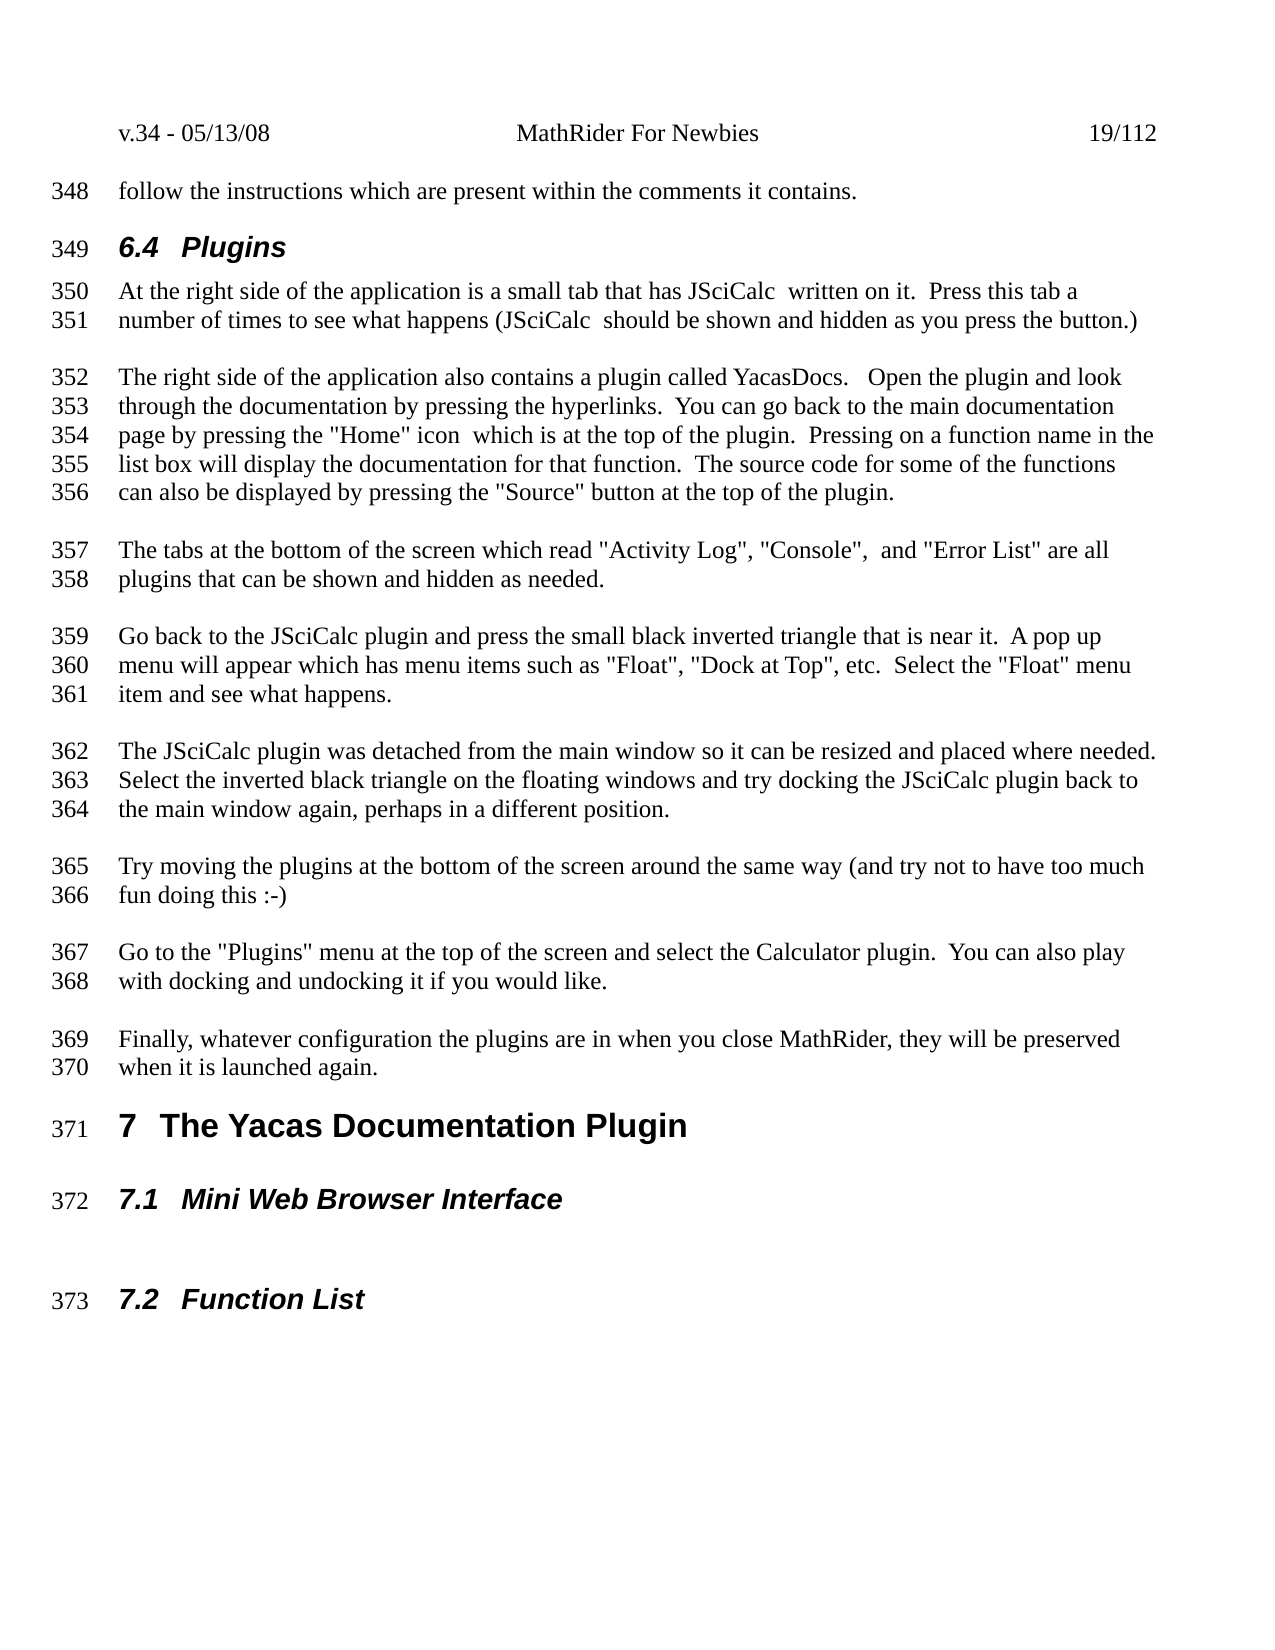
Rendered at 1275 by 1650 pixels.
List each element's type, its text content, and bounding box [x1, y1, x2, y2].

text Go back to the JSciCalc plugin and press the small black inverted triangle that is near it. A pop up menu will appear which has menu items such as "Float", "Dock at Top", etc. Select the "Float" menu item and see what happens. [118, 621, 1157, 707]
subtitle The Yacas Documentation Plugin [118, 1106, 1157, 1145]
text The tabs at the bottom of the screen which read "Activity Log", "Console", and "Error List" are all plugins that can be shown and hidden as needed. [118, 535, 1157, 592]
text Try moving the plugins at the bottom of the screen around the same way (and try not to have too much fun doing this :-) [118, 851, 1157, 909]
text Finally, whatever configuration the plugins are in when you close MathRider, they will be preserved when it is launched again. [118, 1024, 1157, 1081]
subtitle Function List [118, 1282, 1157, 1316]
text Go to the "Plugins" menu at the top of the screen and select the Calculator plugin. You can also play with docking and undocking it if you would like. [118, 937, 1157, 995]
text The JSciCalc plugin was detached from the main window so it can be resized and placed where needed. Select the inverted black triangle on the floating windows and try docking the JSciCalc plugin back to the main window again, perhaps in a different position. [118, 736, 1157, 822]
subtitle Mini Web Browser Interface [118, 1182, 1157, 1216]
subtitle Plugins [118, 230, 1157, 264]
text At the right side of the application is a small tab that has JSciCalc written on it. Press this tab a number of times to see what happens (JSciCalc should be shown and hidden as you press the button.) [118, 276, 1157, 334]
text follow the instructions which are present within the comments it contains. [118, 176, 1157, 205]
text The right side of the application also contains a plugin called YacasDocs. Open the plugin and look through the documentation by pressing the hyperlinks. You can go back to the main documentation page by pressing the "Home" icon which is at the top of the plugin. Pressing on a function name in the list box will display the documentation for that function. The source code for some of the functions can also be displayed by pressing the "Source" button at the top of the plugin. [118, 362, 1157, 506]
